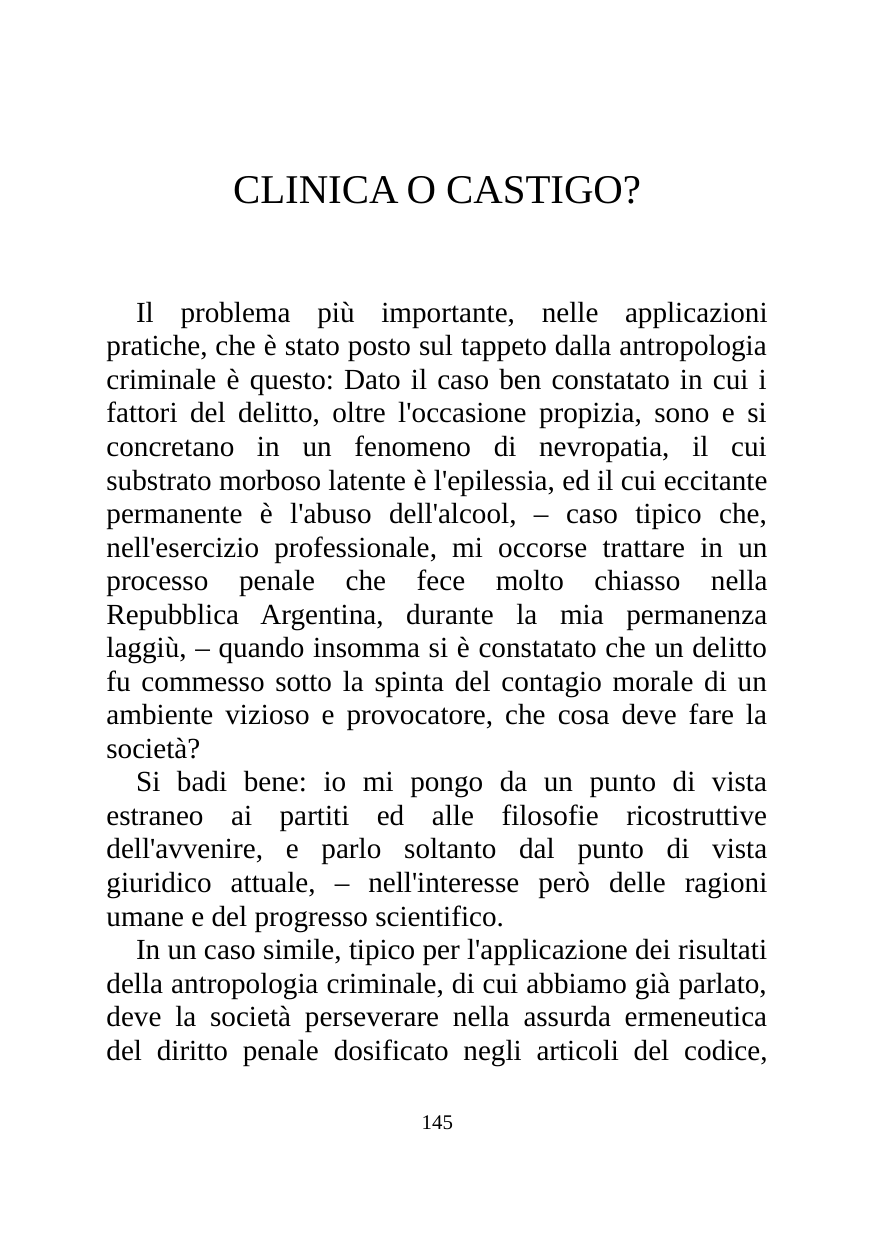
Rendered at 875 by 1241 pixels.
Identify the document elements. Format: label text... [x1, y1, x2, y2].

text In un caso simile, tipico per l'applicazione dei risultati della antropologia criminale, di cui abbiamo già parlato, deve la società perseverare nella assurda ermeneutica del diritto penale dosificato negli articoli del codice, [106, 932, 768, 1066]
subtitle CLINICA O CASTIGO? [106, 165, 768, 212]
text Si badi bene: io mi pongo da un punto di vista estraneo ai partiti ed alle filosofie ricostruttive dell'avvenire, e parlo soltanto dal punto di vista giuridico attuale, – nell'interesse però delle ragioni umane e del progresso scientifico. [106, 764, 768, 932]
text Il problema più importante, nelle applicazioni pratiche, che è stato posto sul tappeto dalla antropologia criminale è questo: Dato il caso ben constatato in cui i fattori del delitto, oltre l'occasione propizia, sono e si concretano in un fenomeno di nevropatia, il cui substrato morboso latente è l'epilessia, ed il cui eccitante permanente è l'abuso dell'alcool, – caso tipico che, nell'esercizio professionale, mi occorse trattare in un processo penale che fece molto chiasso nella Repubblica Argentina, durante la mia permanenza laggiù, – quando insomma si è constatato che un delitto fu commesso sotto la spinta del contagio morale di un ambiente vizioso e provocatore, che cosa deve fare la società? [106, 295, 768, 764]
